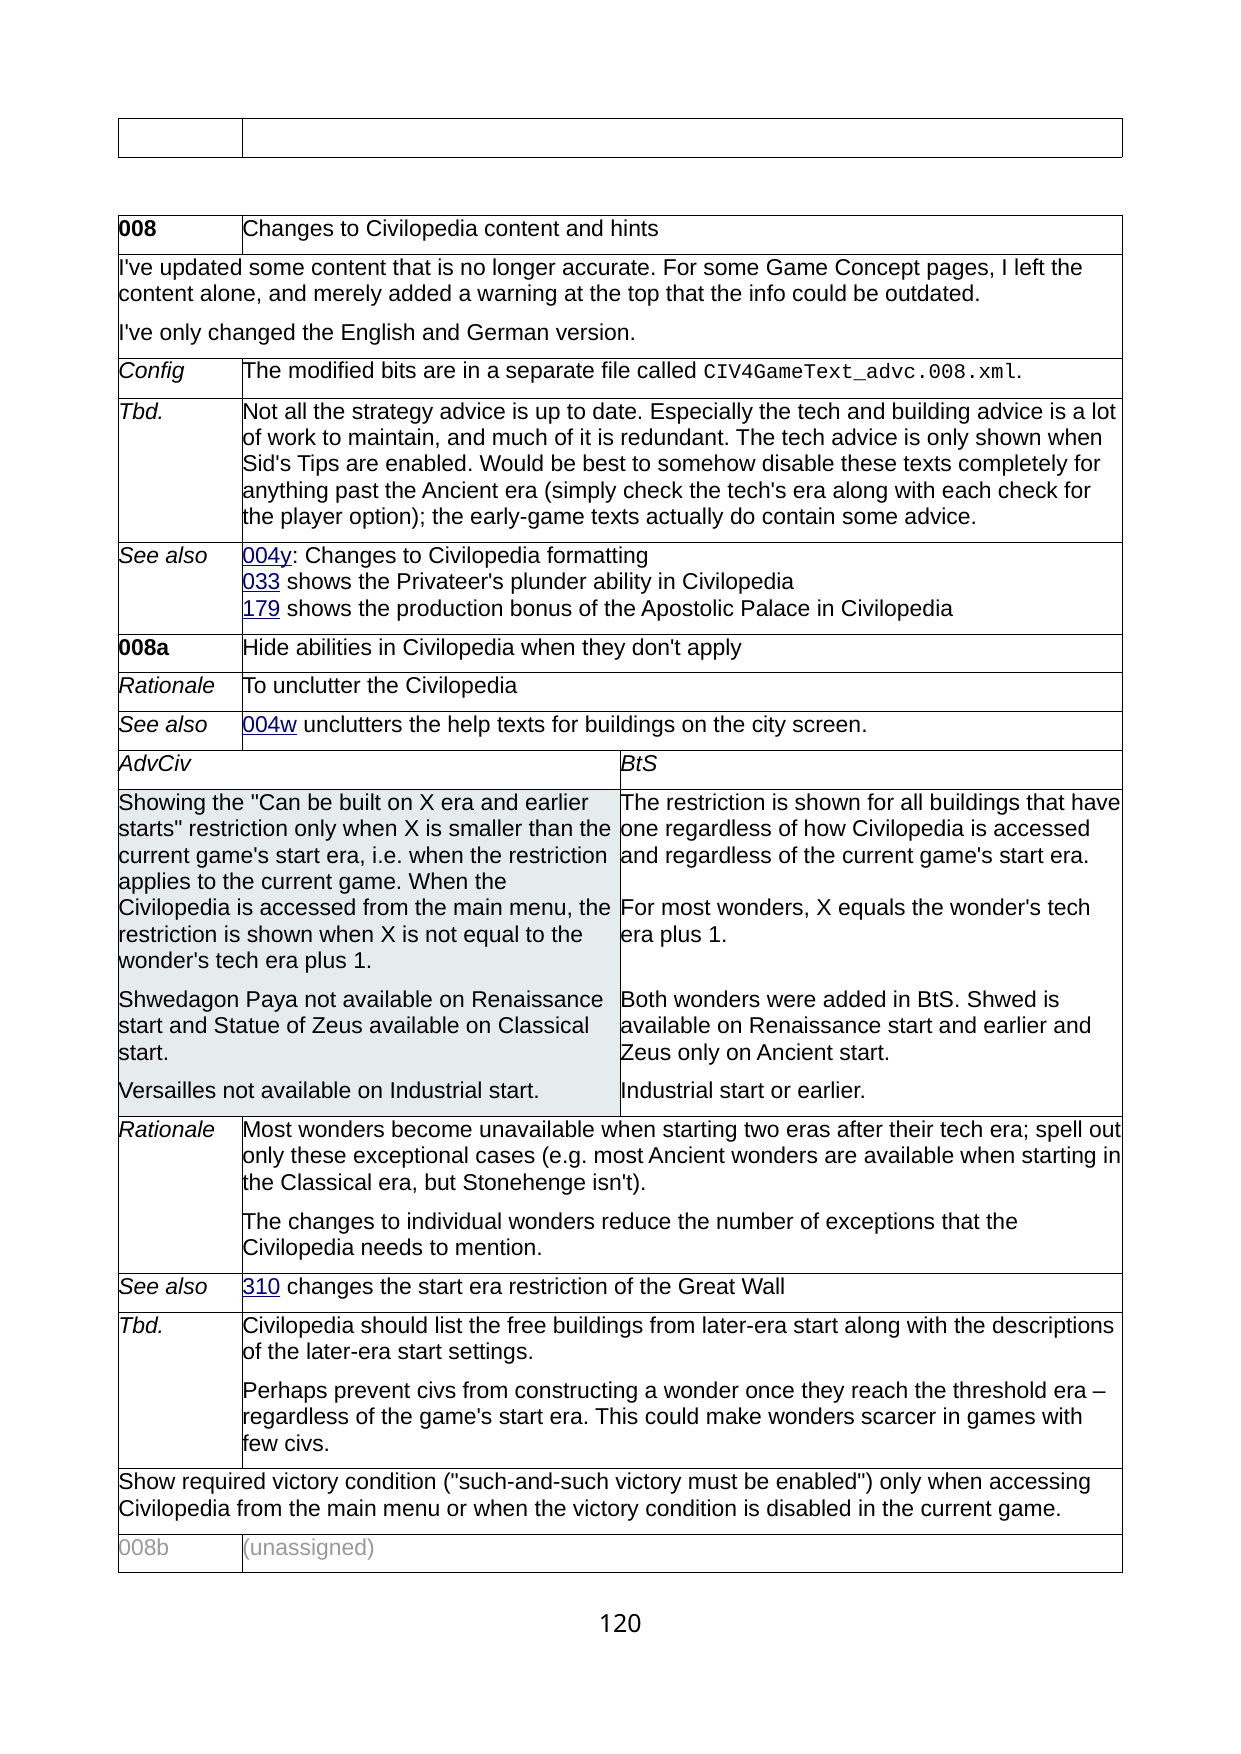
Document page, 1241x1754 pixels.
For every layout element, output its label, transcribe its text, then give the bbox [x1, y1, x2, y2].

table_cell 008b [119, 1535, 242, 1572]
table_cell BtS [621, 751, 1122, 789]
table_cell Tbd. [119, 1313, 242, 1468]
table_cell (unassigned) [243, 1535, 1122, 1572]
table_cell Civilopedia should list the free buildings from later-era start along with the descriptions of the later-era start settings. Perhaps prevent civs from constructing a wonder once they reach the threshold era – regardless of the game's start era. This could make wonders scarcer in games with few civs. [243, 1313, 1122, 1468]
table_cell 004y: Changes to Civilopedia formatting 033 shows the Privateer's plunder ability in Civilopedia 179 shows the production bonus of the Apostolic Palace in Civilopedia [243, 543, 1122, 633]
table_cell To unclutter the Civilopedia [243, 673, 1122, 711]
table_cell AdvCiv [119, 751, 620, 789]
table_cell 008a [119, 635, 242, 672]
table_cell [119, 119, 242, 157]
table_header 008 [119, 216, 242, 253]
table_cell 004w unclutters the help texts for buildings on the city screen. [243, 712, 1122, 750]
table_cell Tbd. [119, 399, 242, 542]
table_cell See also [119, 543, 242, 633]
table_cell The modified bits are in a separate file called CIV4GameText_advc.008.xml. [243, 359, 1122, 398]
table_cell 310 changes the start era restriction of the Great Wall [243, 1274, 1122, 1312]
table_cell Most wonders become unavailable when starting two eras after their tech era; spell out only these exceptional cases (e.g. most Ancient wonders are available when starting in the Classical era, but Stonehenge isn't). The changes to individual wonders reduce the number of exceptions that the Civilopedia needs to mention. [243, 1117, 1122, 1273]
table_cell I've updated some content that is no longer accurate. For some Game Concept pages, I left the content alone, and merely added a warning at the top that the info could be outdated. I've only changed the English and German version. [119, 255, 1122, 357]
table_cell Config [119, 359, 242, 398]
table_header Changes to Civilopedia content and hints [243, 216, 1122, 253]
table_cell Show required victory condition ("such-and-such victory must be enabled") only when accessing Civilopedia from the main menu or when the victory condition is disabled in the current game. [119, 1469, 1122, 1533]
table_cell See also [119, 712, 242, 750]
table_cell See also [119, 1274, 242, 1312]
table_cell Rationale [119, 1117, 242, 1273]
table_cell The restriction is shown for all buildings that have one regardless of how Civilopedia is accessed and regardless of the current game's start era. For most wonders, X equals the wonder's tech era plus 1. Both wonders were added in BtS. Shwed is available on Renaissance start and earlier and Zeus only on Ancient start. Industrial start or earlier. [621, 790, 1122, 1116]
table_cell [243, 119, 1122, 157]
table_cell Not all the strategy advice is up to date. Especially the tech and building advice is a lot of work to maintain, and much of it is redundant. The tech advice is only shown when Sid's Tips are enabled. Would be best to somehow disable these texts completely for anything past the Ancient era (simply check the tech's era along with each check for the player option); the early-game texts actually do contain some advice. [243, 399, 1122, 542]
table_cell Hide abilities in Civilopedia when they don't apply [243, 635, 1122, 672]
table_cell Rationale [119, 673, 242, 711]
table_cell Showing the "Can be built on X era and earlier starts" restriction only when X is smaller than the current game's start era, i.e. when the restriction applies to the current game. When the Civilopedia is accessed from the main menu, the restriction is shown when X is not equal to the wonder's tech era plus 1. Shwedagon Paya not available on Renaissance start and Statue of Zeus available on Classical start. Versailles not available on Industrial start. [119, 790, 620, 1116]
